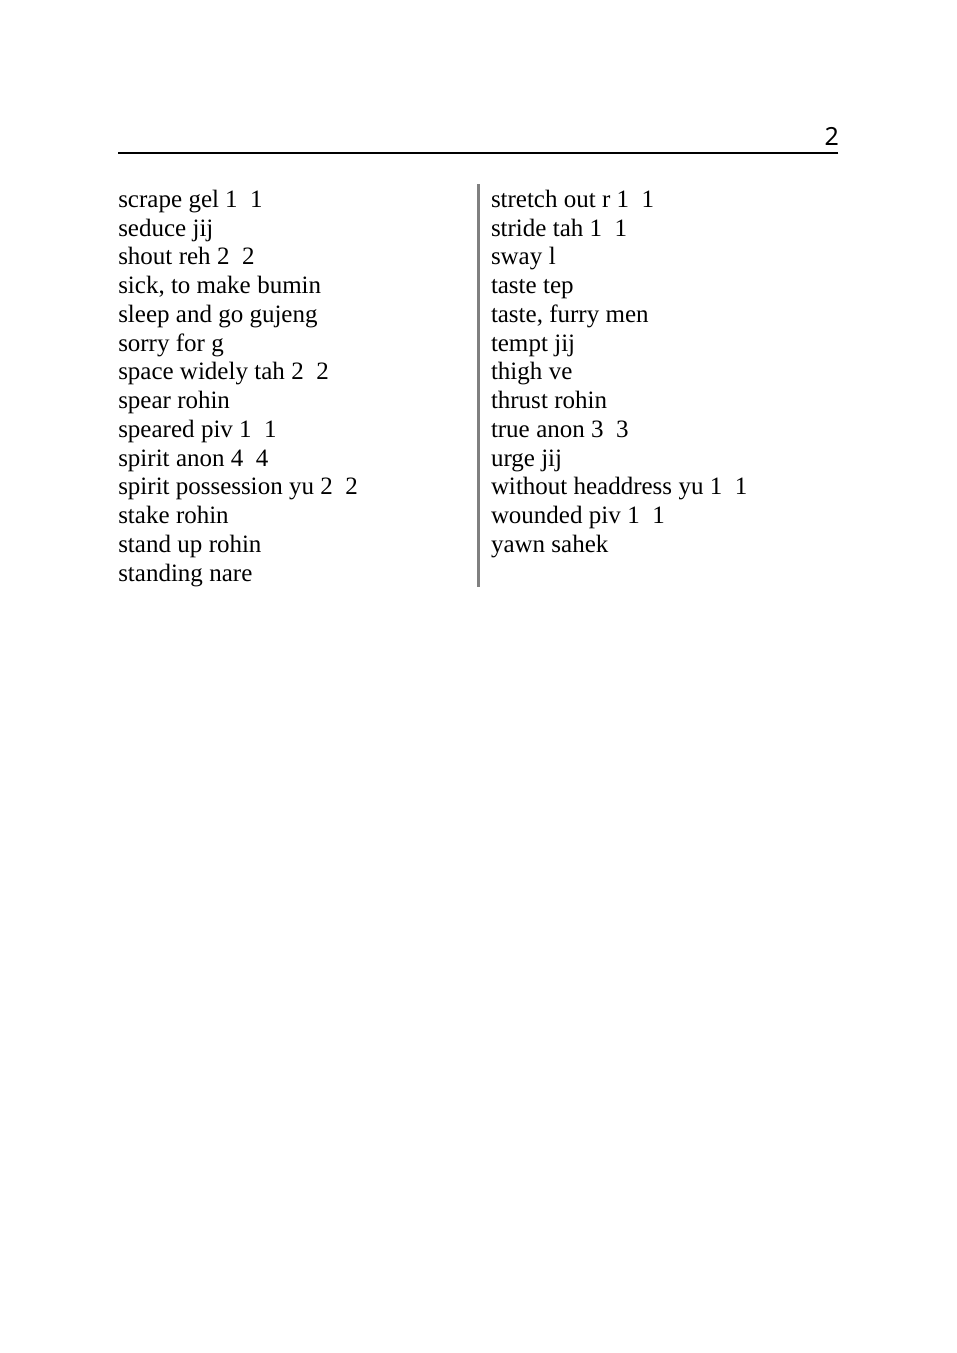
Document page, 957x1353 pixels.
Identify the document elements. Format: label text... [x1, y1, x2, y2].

text stand up rohin [118, 529, 466, 558]
text wounded piv 1 1 [491, 500, 838, 529]
text stretch out r 1 1 [491, 184, 838, 213]
text without headdress yu 1 1 [491, 471, 838, 500]
text sleep and go gujeng [118, 299, 466, 328]
text scrape gel 1 1 [118, 184, 466, 213]
text stride tah 1 1 [491, 213, 838, 241]
text yawn sahek [491, 529, 838, 558]
text thrust rohin [491, 385, 838, 414]
text stake rohin [118, 500, 466, 529]
text thigh ve [491, 356, 838, 385]
text space widely tah 2 2 [118, 356, 466, 385]
text urge jij [491, 443, 838, 471]
text true anon 3 3 [491, 414, 838, 443]
text sorry for g [118, 328, 466, 356]
text spirit possession yu 2 2 [118, 471, 466, 500]
text taste, furry men [491, 299, 838, 328]
text standing nare [118, 558, 466, 586]
text shout reh 2 2 [118, 241, 466, 270]
text tempt jij [491, 328, 838, 356]
text seduce jij [118, 213, 466, 241]
text speared piv 1 1 [118, 414, 466, 443]
text taste tep [491, 270, 838, 299]
text spirit anon 4 4 [118, 443, 466, 471]
text sway l [491, 241, 838, 270]
text sick, to make bumin [118, 270, 466, 299]
text spear rohin [118, 385, 466, 414]
